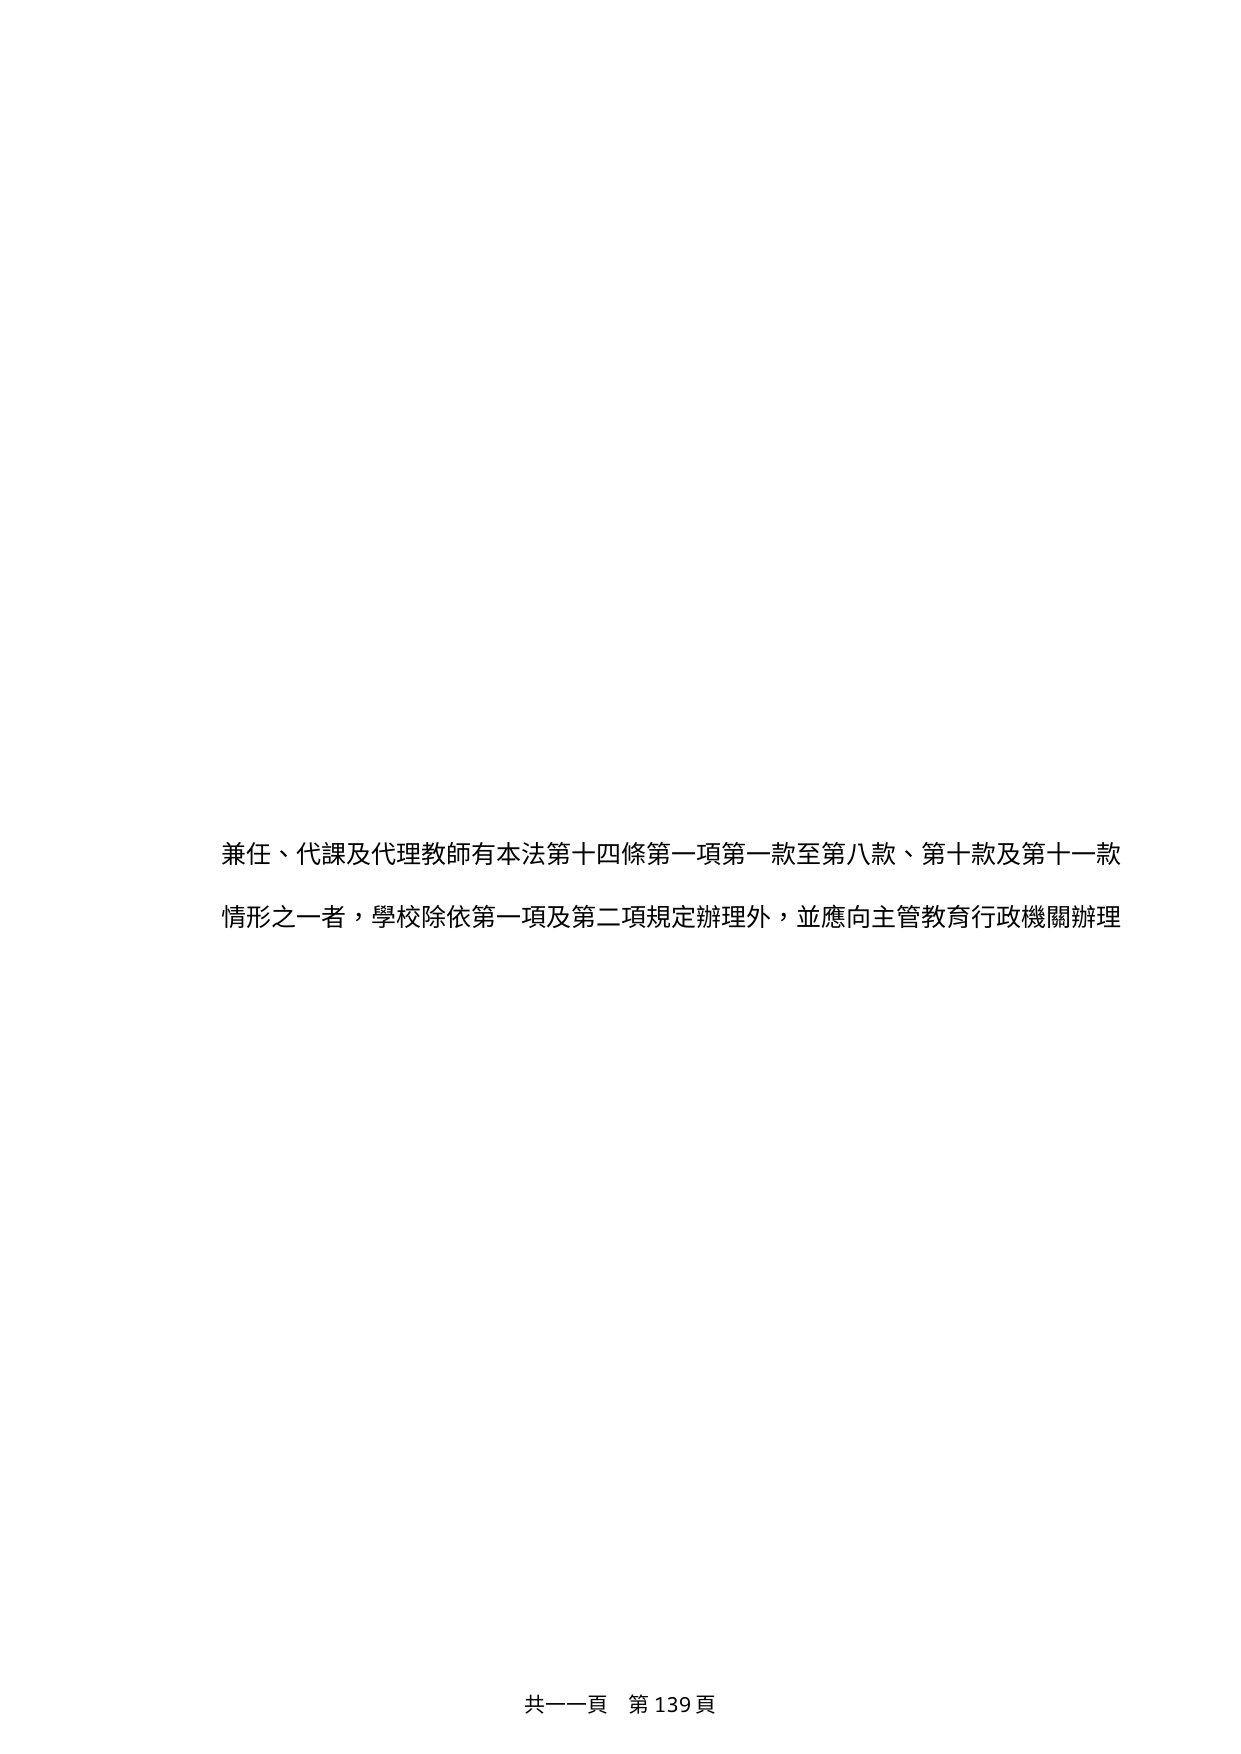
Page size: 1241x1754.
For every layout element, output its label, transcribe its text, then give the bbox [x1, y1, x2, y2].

text 兼任、代課及代理教師有本法第十四條第一項第一款至第八款、第十款及第十一款情形之一者，學校除依第一項及第二項規定辦理外，並應向主管教育行政機關辦理 [221, 811, 1122, 936]
